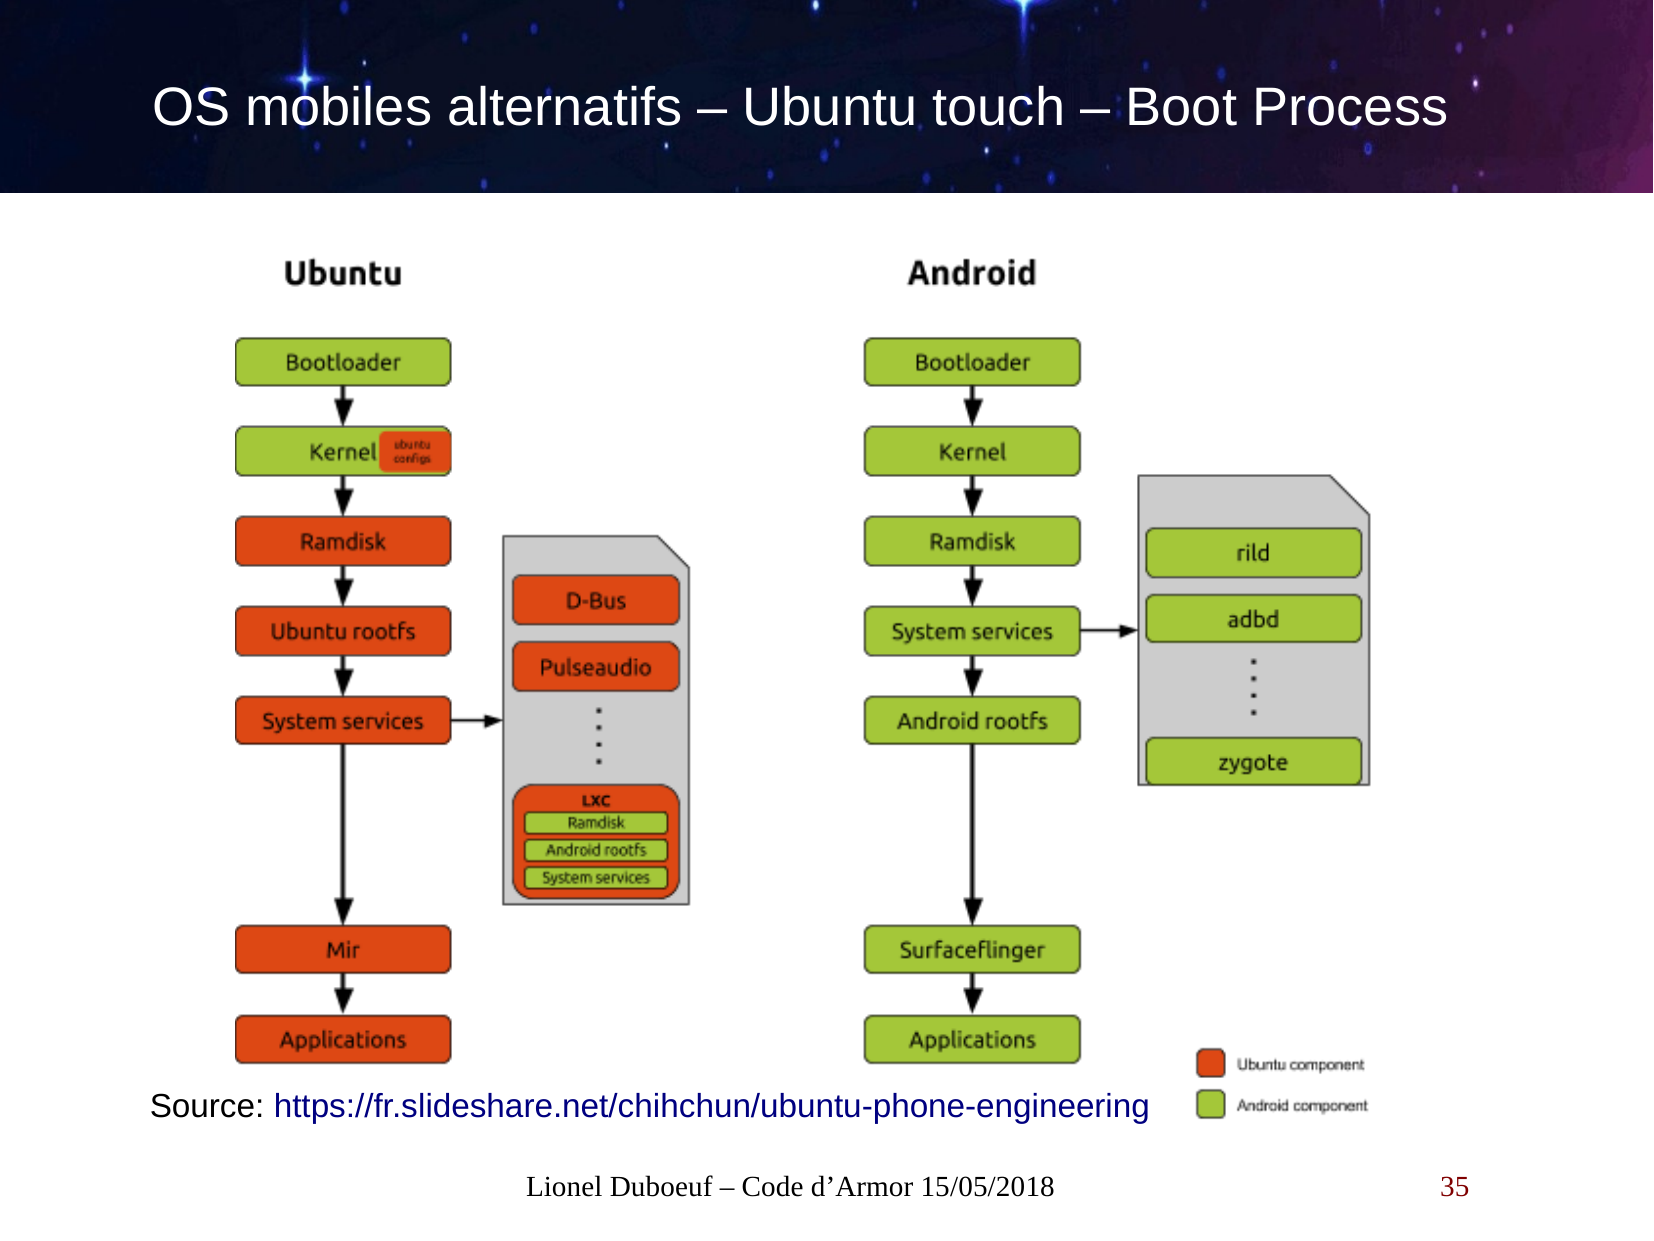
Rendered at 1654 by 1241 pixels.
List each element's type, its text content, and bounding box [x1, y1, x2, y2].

picture [0, 0, 1653, 193]
text_box Source: https://fr.slideshare.net/chihchun/ubuntu-phone-engineering [135, 1080, 1351, 1141]
title OS mobiles alternatifs – Ubuntu touch – Boot Process [57, 2, 1546, 211]
picture [235, 240, 1441, 1126]
